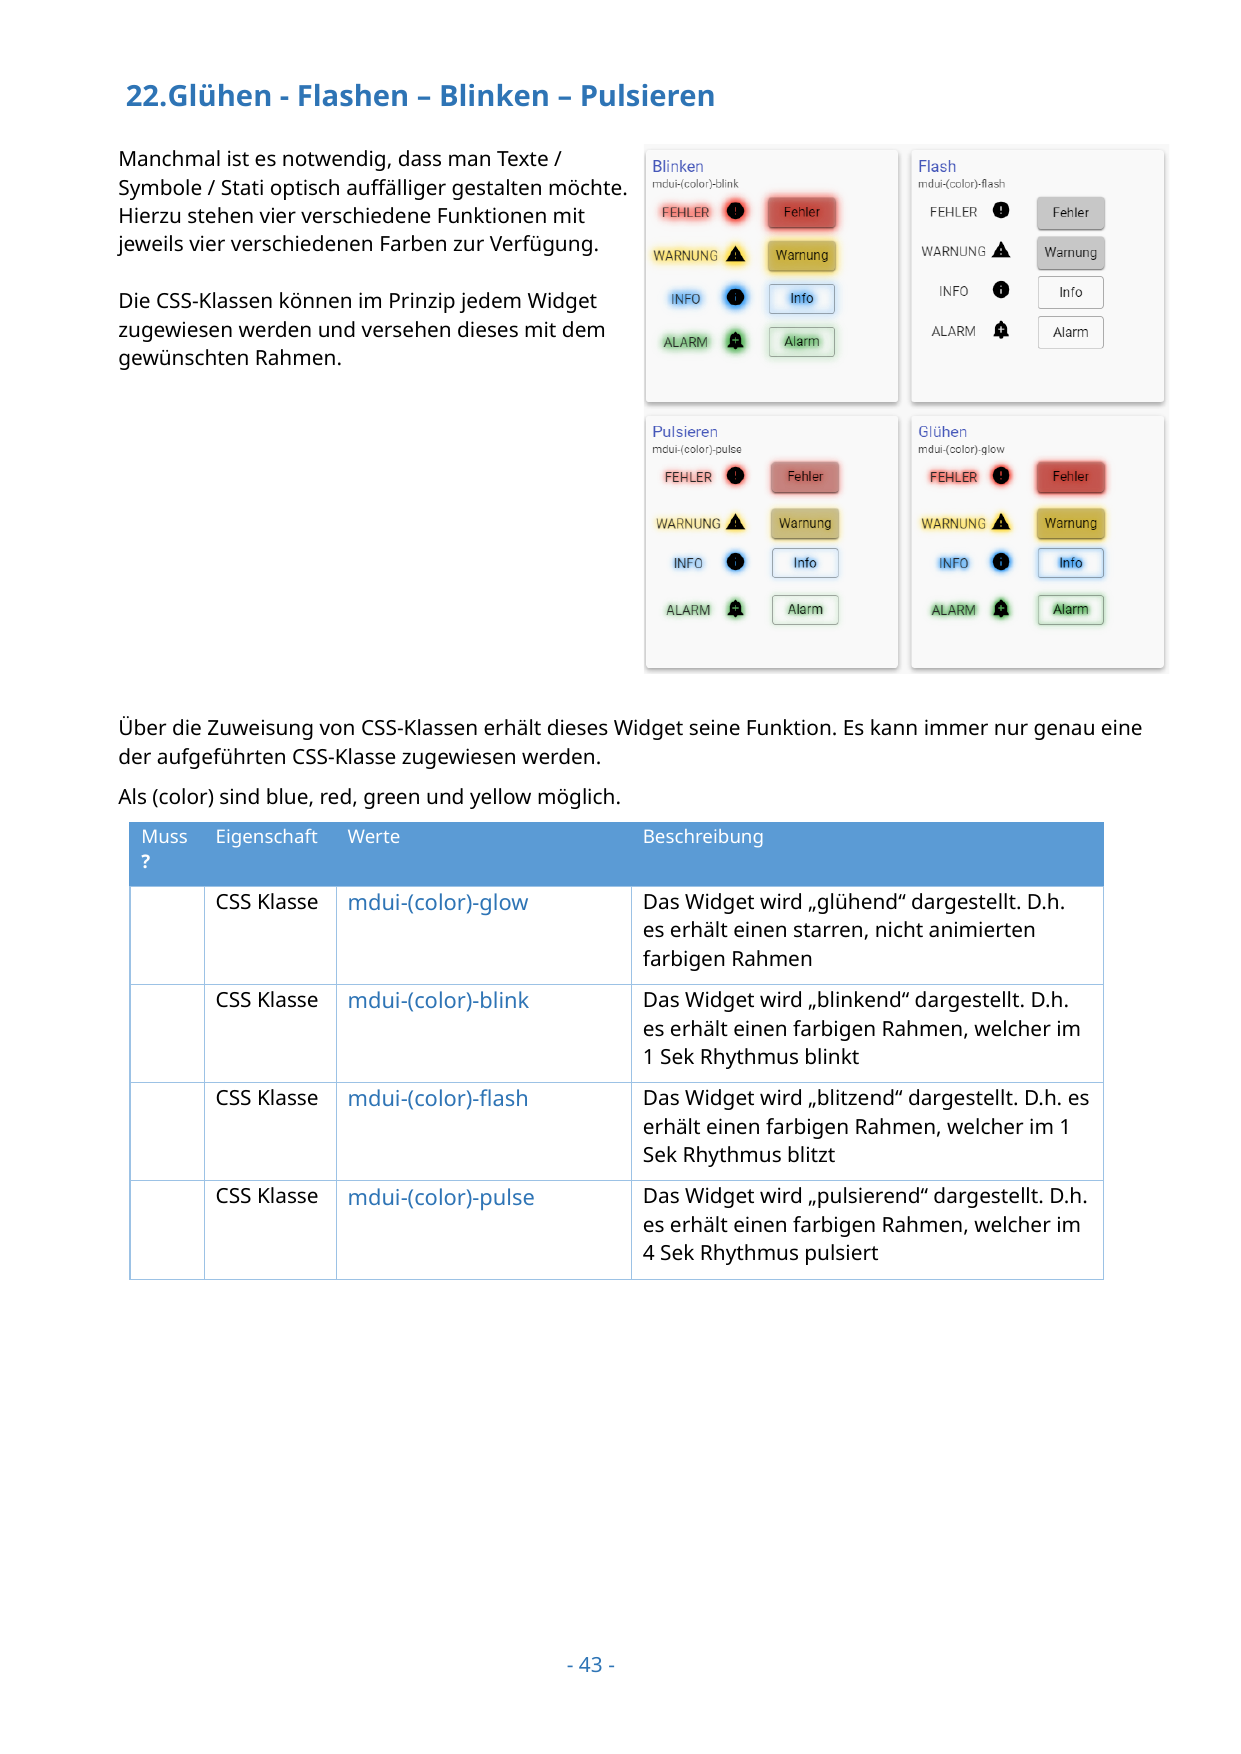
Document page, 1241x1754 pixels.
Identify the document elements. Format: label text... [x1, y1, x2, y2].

picture [643, 144, 1170, 674]
table_header Eigenschaft [204, 823, 336, 886]
table_cell Das Widget wird „pulsierend“ dargestellt. D.h. es erhält einen farbigen Rahmen, welcher im 4 Sek Rhythmus pulsiert [632, 1181, 1103, 1278]
text Als (color) sind blue, red, green und yellow möglich. [118, 782, 1169, 810]
table_cell CSS Klasse [205, 887, 336, 984]
table_cell mdui-(color)-glow [337, 887, 631, 984]
table_cell [131, 887, 204, 984]
text Über die Zuweisung von CSS-Klassen erhält dieses Widget seine Funktion. Es kann immer nur genau eine der aufgeführten CSS-Klasse zugewiesen werden. [118, 713, 1169, 770]
table_cell Das Widget wird „blitzend“ dargestellt. D.h. es erhält einen farbigen Rahmen, welcher im 1 Sek Rhythmus blitzt [632, 1083, 1103, 1180]
table_header Muss? [131, 823, 204, 886]
table_header Beschreibung [631, 823, 1103, 886]
table_cell CSS Klasse [205, 1181, 336, 1278]
table_cell CSS Klasse [205, 1083, 336, 1180]
table_cell [131, 1083, 204, 1180]
table_cell mdui-(color)-pulse [337, 1181, 631, 1278]
table_header Manchmal ist es notwendig, dass man Texte / Symbole / Stati optisch auffälliger gestalten möchte. Hierzu stehen vier verschiedene Funktionen mit jeweils vier verschiedenen Farben zur Verfügung. Die CSS-Klassen können im Prinzip jedem Widget zugewiesen werden und versehen dieses mit dem gewünschten Rahmen. [118, 144, 643, 673]
table_cell Das Widget wird „glühend“ dargestellt. D.h. es erhält einen starren, nicht animierten farbigen Rahmen [632, 887, 1103, 984]
table_cell CSS Klasse [205, 985, 336, 1082]
table_cell mdui-(color)-flash [337, 1083, 631, 1180]
table_cell [131, 985, 204, 1082]
subtitle Glühen - Flashen – Blinken – Pulsieren [118, 75, 1169, 115]
table_cell [131, 1181, 204, 1278]
table_cell mdui-(color)-blink [337, 985, 631, 1082]
table_header Werte [336, 823, 631, 886]
table_cell Das Widget wird „blinkend“ dargestellt. D.h. es erhält einen farbigen Rahmen, welcher im 1 Sek Rhythmus blinkt [632, 985, 1103, 1082]
